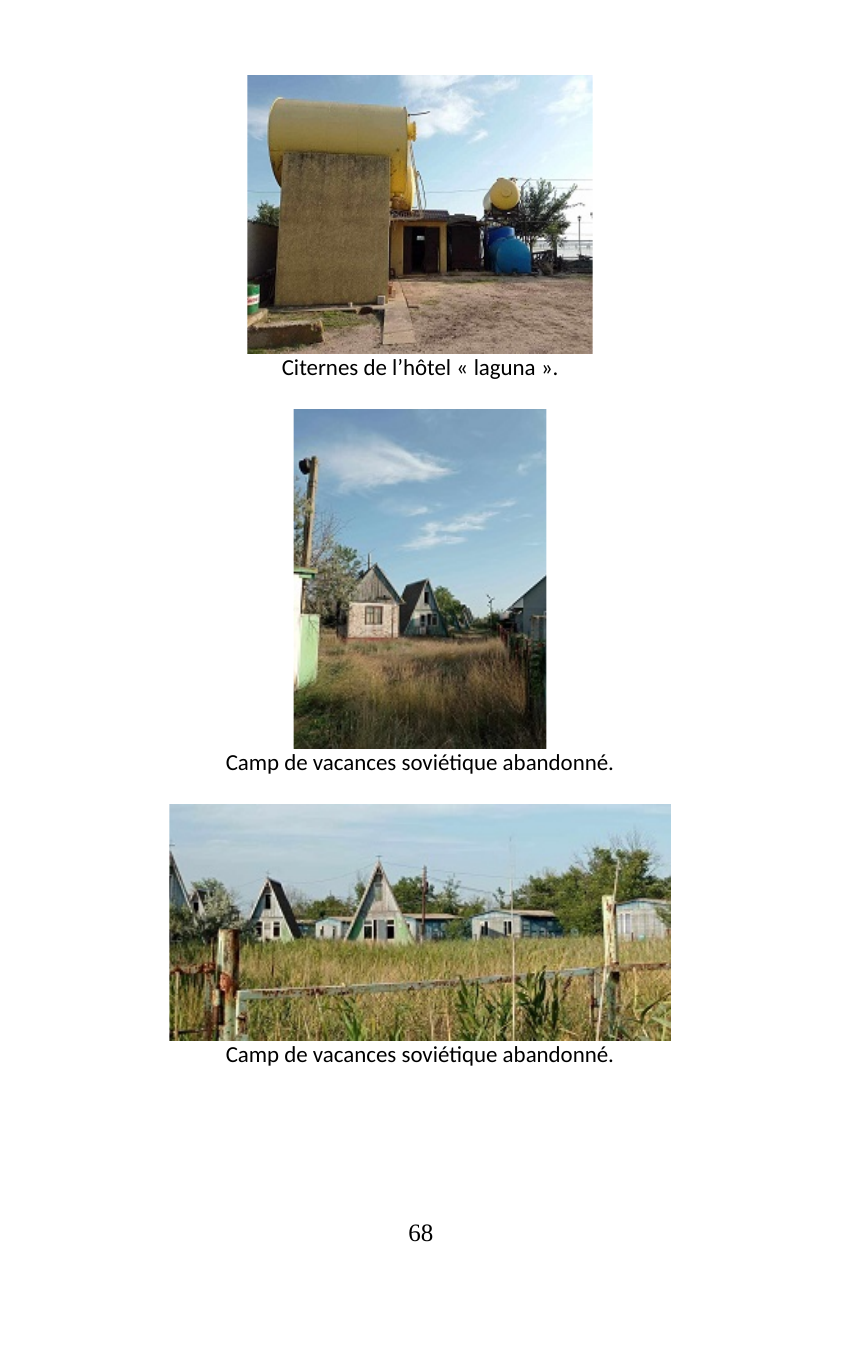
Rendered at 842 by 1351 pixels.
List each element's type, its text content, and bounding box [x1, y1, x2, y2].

table_cell Camp de vacances soviétique abandonné. [118, 804, 722, 1096]
table_cell Citernes de l’hôtel « laguna ». [118, 75, 722, 409]
table_cell Camp de vacances soviétique abandonné. [118, 409, 722, 804]
